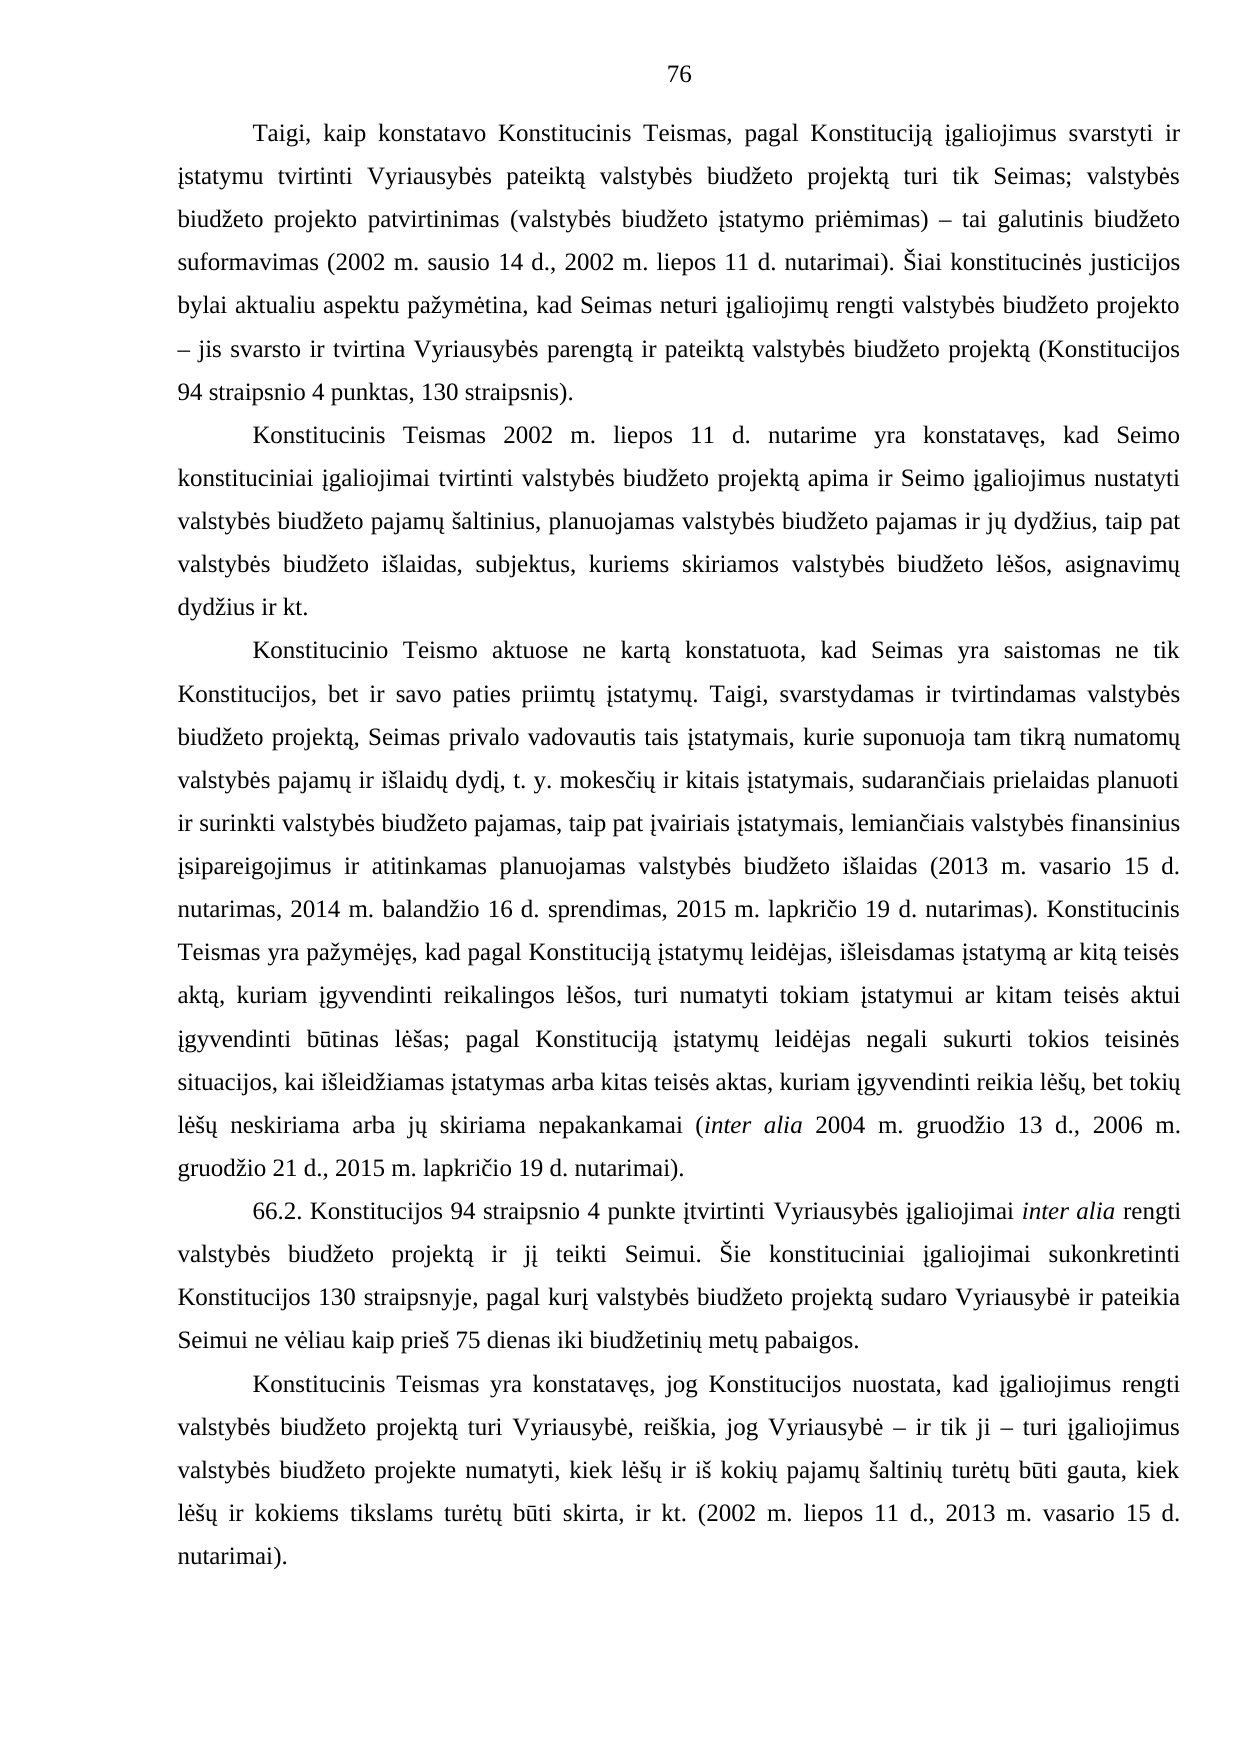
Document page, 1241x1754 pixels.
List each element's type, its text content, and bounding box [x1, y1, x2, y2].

text Taigi, kaip konstatavo Konstitucinis Teismas, pagal Konstituciją įgaliojimus svarstyti ir įstatymu tvirtinti Vyriausybės pateiktą valstybės biudžeto projektą turi tik Seimas; valstybės biudžeto projekto patvirtinimas (valstybės biudžeto įstatymo priėmimas) – tai galutinis biudžeto suformavimas (2002 m. sausio 14 d., 2002 m. liepos 11 d. nutarimai). Šiai konstitucinės justicijos bylai aktualiu aspektu pažymėtina, kad Seimas neturi įgaliojimų rengti valstybės biudžeto projekto – jis svarsto ir tvirtina Vyriausybės parengtą ir pateiktą valstybės biudžeto projektą (Konstitucijos 94 straipsnio 4 punktas, 130 straipsnis). [177, 118, 1181, 406]
text Konstitucinis Teismas yra konstatavęs, jog Konstitucijos nuostata, kad įgaliojimus rengti valstybės biudžeto projektą turi Vyriausybė, reiškia, jog Vyriausybė – ir tik ji – turi įgaliojimus valstybės biudžeto projekte numatyti, kiek lėšų ir iš kokių pajamų šaltinių turėtų būti gauta, kiek lėšų ir kokiems tikslams turėtų būti skirta, ir kt. (2002 m. liepos 11 d., 2013 m. vasario 15 d. nutarimai). [177, 1369, 1181, 1570]
text 66.2. Konstitucijos 94 straipsnio 4 punkte įtvirtinti Vyriausybės įgaliojimai inter alia rengti valstybės biudžeto projektą ir jį teikti Seimui. Šie konstituciniai įgaliojimai sukonkretinti Konstitucijos 130 straipsnyje, pagal kurį valstybės biudžeto projektą sudaro Vyriausybė ir pateikia Seimui ne vėliau kaip prieš 75 dienas iki biudžetinių metų pabaigos. [177, 1196, 1181, 1354]
text Konstitucinio Teismo aktuose ne kartą konstatuota, kad Seimas yra saistomas ne tik Konstitucijos, bet ir savo paties priimtų įstatymų. Taigi, svarstydamas ir tvirtindamas valstybės biudžeto projektą, Seimas privalo vadovautis tais įstatymais, kurie suponuoja tam tikrą numatomų valstybės pajamų ir išlaidų dydį, t. y. mokesčių ir kitais įstatymais, sudarančiais prielaidas planuoti ir surinkti valstybės biudžeto pajamas, taip pat įvairiais įstatymais, lemiančiais valstybės finansinius įsipareigojimus ir atitinkamas planuojamas valstybės biudžeto išlaidas (2013 m. vasario 15 d. nutarimas, 2014 m. balandžio 16 d. sprendimas, 2015 m. lapkričio 19 d. nutarimas). Konstitucinis Teismas yra pažymėjęs, kad pagal Konstituciją įstatymų leidėjas, išleisdamas įstatymą ar kitą teisės aktą, kuriam įgyvendinti reikalingos lėšos, turi numatyti tokiam įstatymui ar kitam teisės aktui įgyvendinti būtinas lėšas; pagal Konstituciją įstatymų leidėjas negali sukurti tokios teisinės situacijos, kai išleidžiamas įstatymas arba kitas teisės aktas, kuriam įgyvendinti reikia lėšų, bet tokių lėšų neskiriama arba jų skiriama nepakankamai (inter alia 2004 m. gruodžio 13 d., 2006 m. gruodžio 21 d., 2015 m. lapkričio 19 d. nutarimai). [177, 636, 1181, 1182]
text Konstitucinis Teismas 2002 m. liepos 11 d. nutarime yra konstatavęs, kad Seimo konstituciniai įgaliojimai tvirtinti valstybės biudžeto projektą apima ir Seimo įgaliojimus nustatyti valstybės biudžeto pajamų šaltinius, planuojamas valstybės biudžeto pajamas ir jų dydžius, taip pat valstybės biudžeto išlaidas, subjektus, kuriems skiriamos valstybės biudžeto lėšos, asignavimų dydžius ir kt. [177, 420, 1181, 621]
